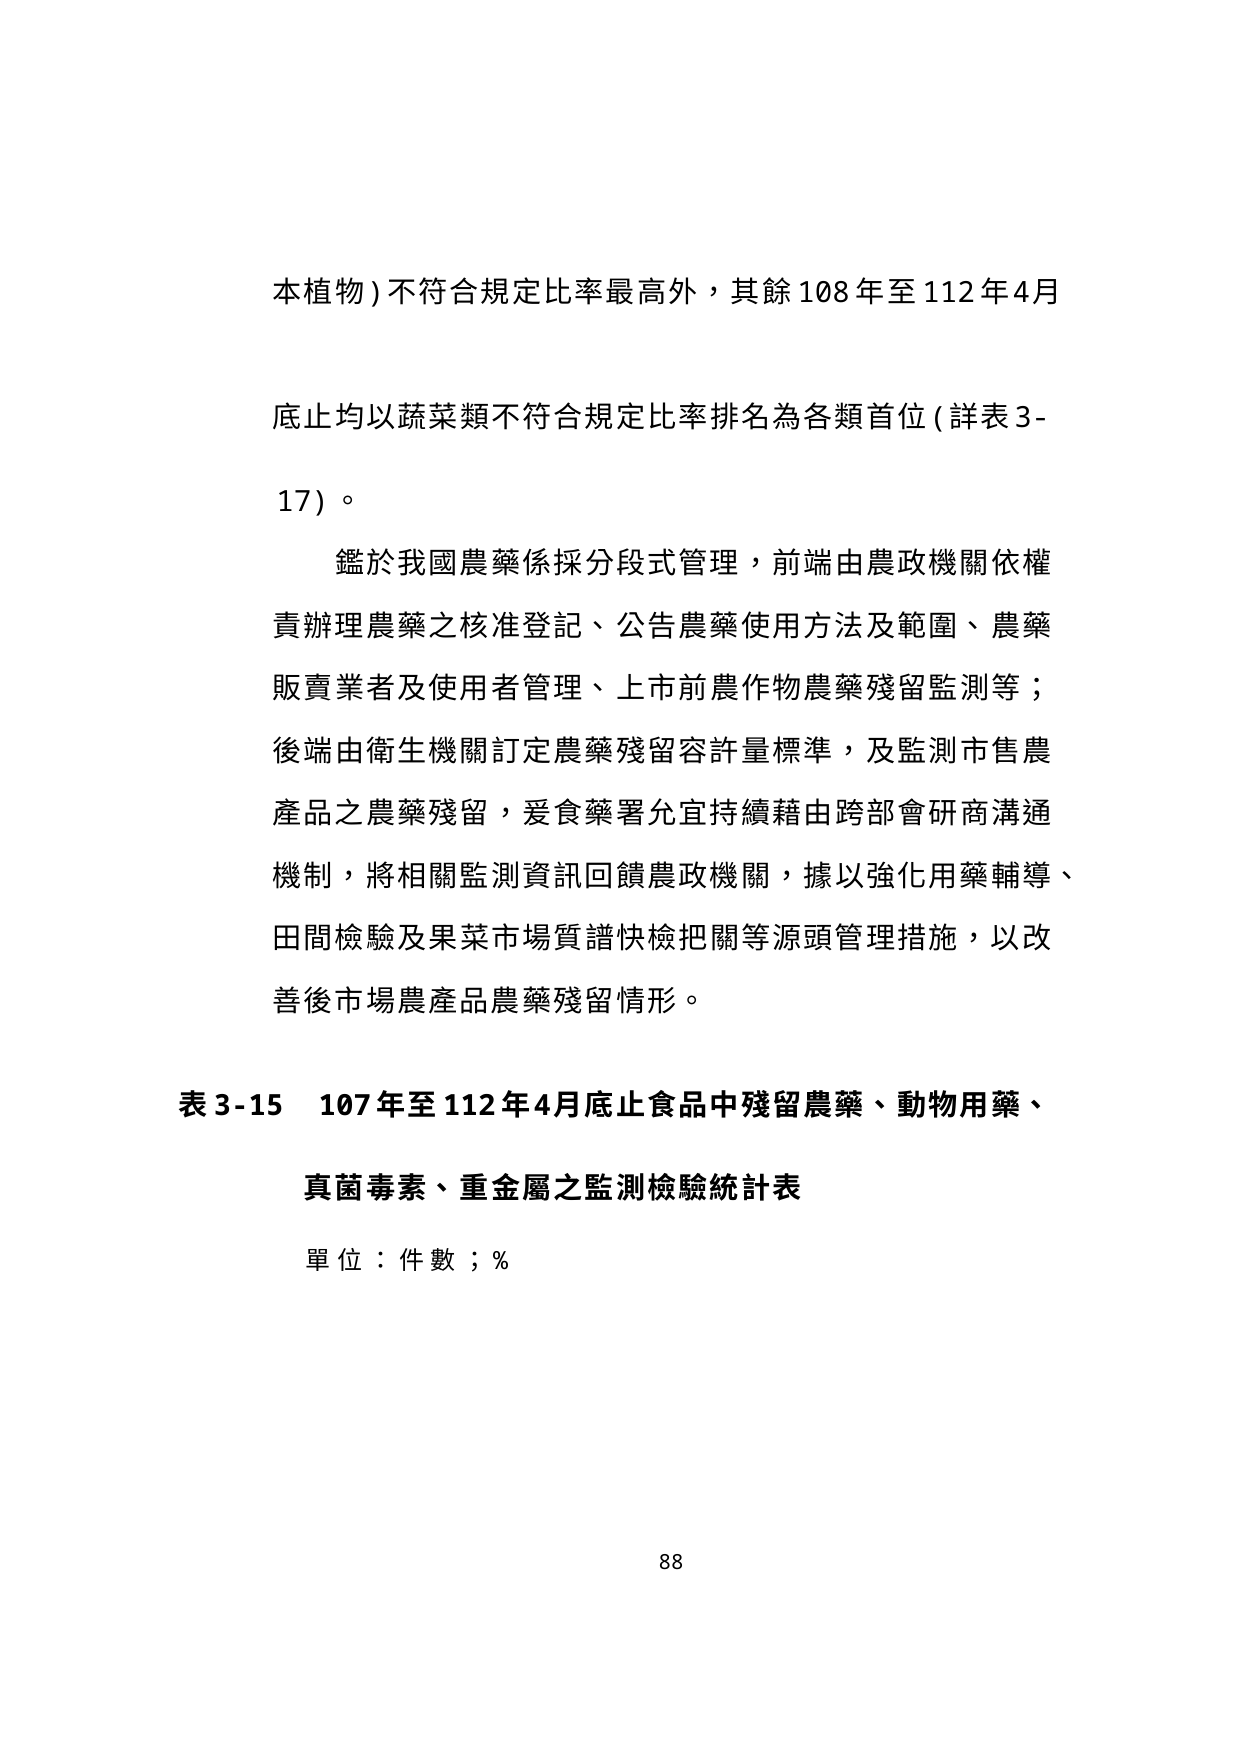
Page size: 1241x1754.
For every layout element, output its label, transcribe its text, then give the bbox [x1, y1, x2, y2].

text 表3-15 107年至112年4月底止食品中殘留農藥、動物用藥、真菌毒素、重金屬之監測檢驗統計表 單位：件數；% [177, 1019, 1063, 1269]
text 本植物)不符合規定比率最高外，其餘108年至112年4月底止均以蔬菜類不符合規定比率排名為各類首位(詳表3-17)。 [266, 207, 1063, 519]
text 鑑於我國農藥係採分段式管理，前端由農政機關依權責辦理農藥之核准登記、公告農藥使用方法及範圍、農藥販賣業者及使用者管理、上市前農作物農藥殘留監測等；後端由衛生機關訂定農藥殘留容許量標準，及監測市售農產品之農藥殘留，爰食藥署允宜持續藉由跨部會研商溝通機制，將相關監測資訊回饋農政機關，據以強化用藥輔導、田間檢驗及果菜市場質譜快檢把關等源頭管理措施，以改善後市場農產品農藥殘留情形。 [266, 519, 1063, 1019]
